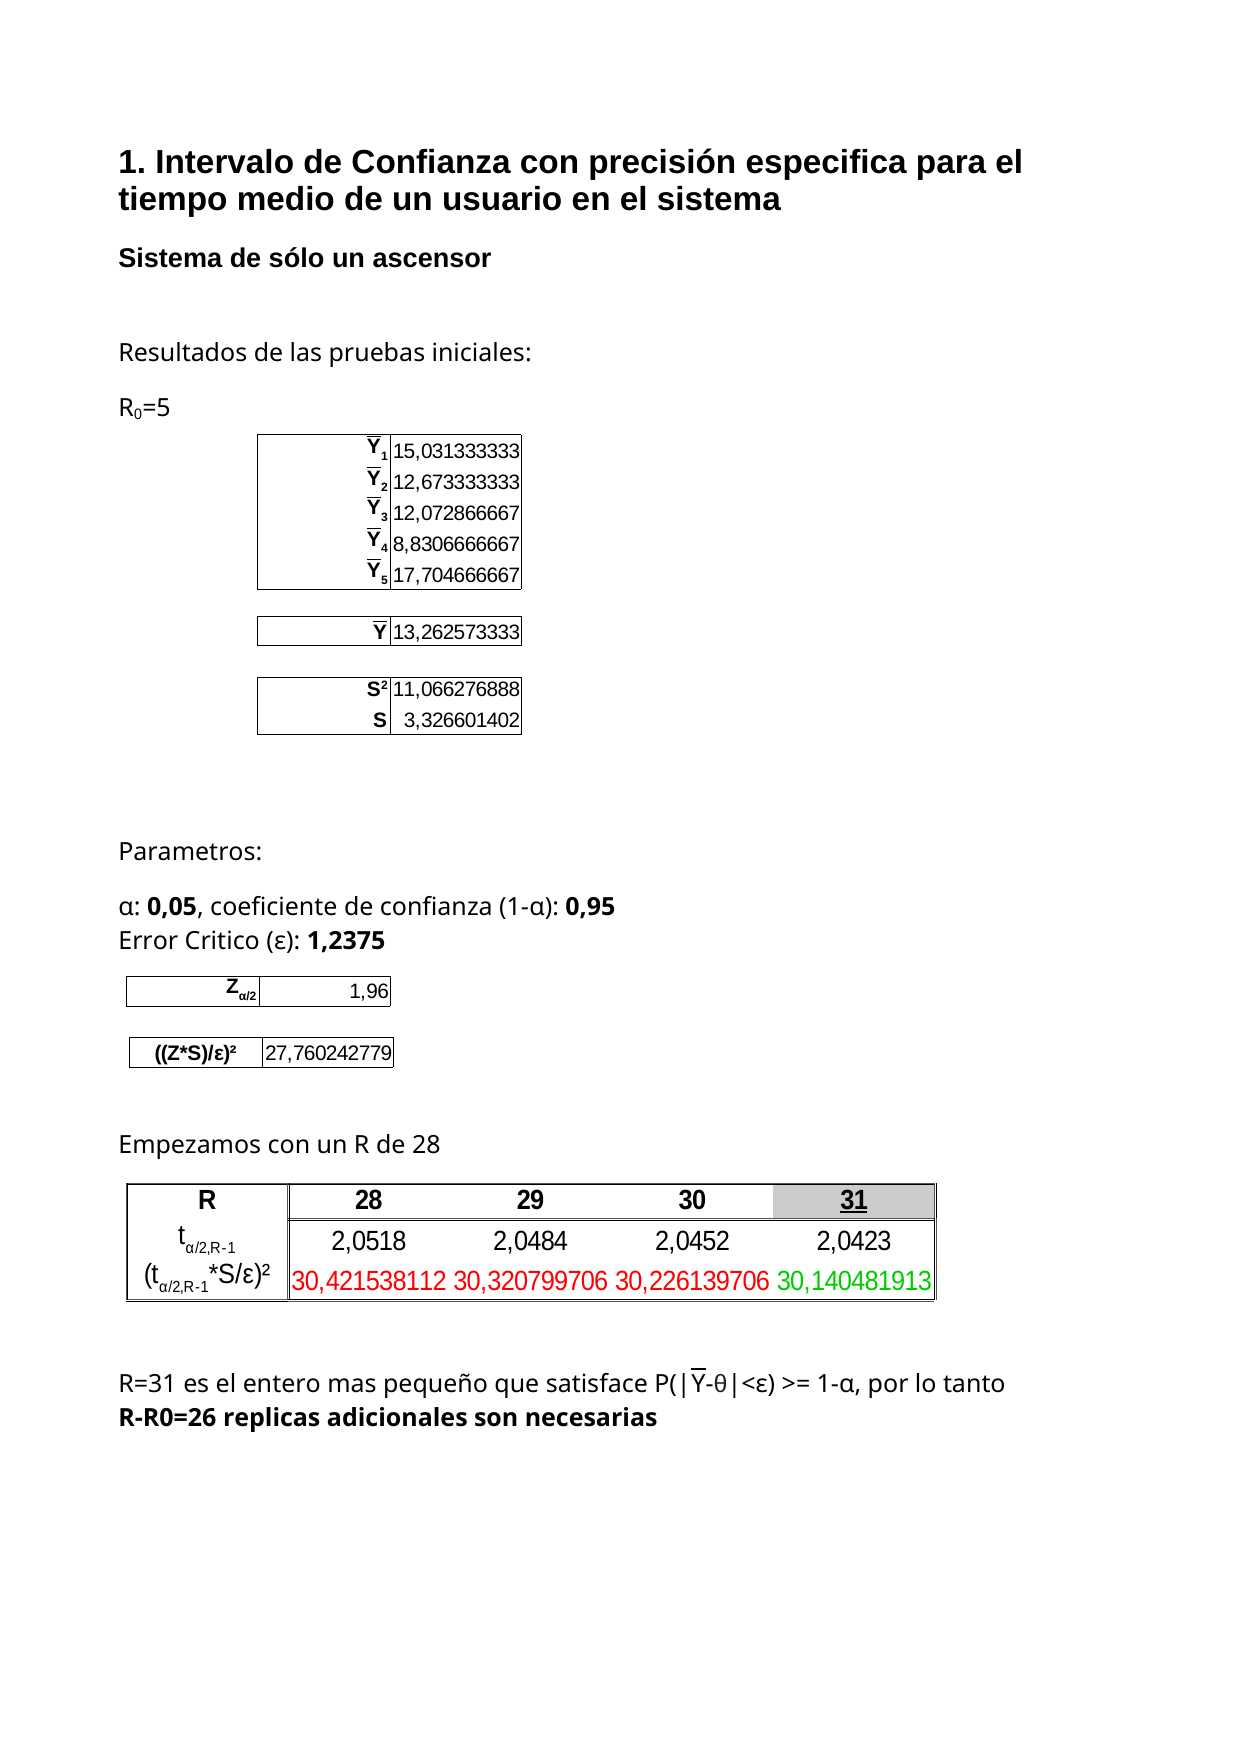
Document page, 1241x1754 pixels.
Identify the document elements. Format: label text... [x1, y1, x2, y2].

text Parametros: [118, 833, 1122, 867]
text R0=5 [118, 390, 1122, 424]
subtitle 1. Intervalo de Confianza con precisión especifica para el tiempo medio de un usuario en el sistema [118, 143, 1122, 218]
text α: 0,05, coeficiente de confianza (1-α): 0,95 [118, 889, 1122, 923]
text R-R0=26 replicas adicionales son necesarias [118, 1400, 1122, 1434]
text Resultados de las pruebas iniciales: [118, 334, 1122, 369]
text Empezamos con un R de 28 [118, 1127, 1122, 1161]
text Error Critico (ε): 1,2375 [118, 923, 1122, 957]
text R=31 es el entero mas pequeño que satisface P(|Y-θ|<ε) >= 1-α, por lo tanto [118, 1366, 1122, 1400]
subtitle Sistema de sólo un ascensor [118, 243, 1122, 273]
